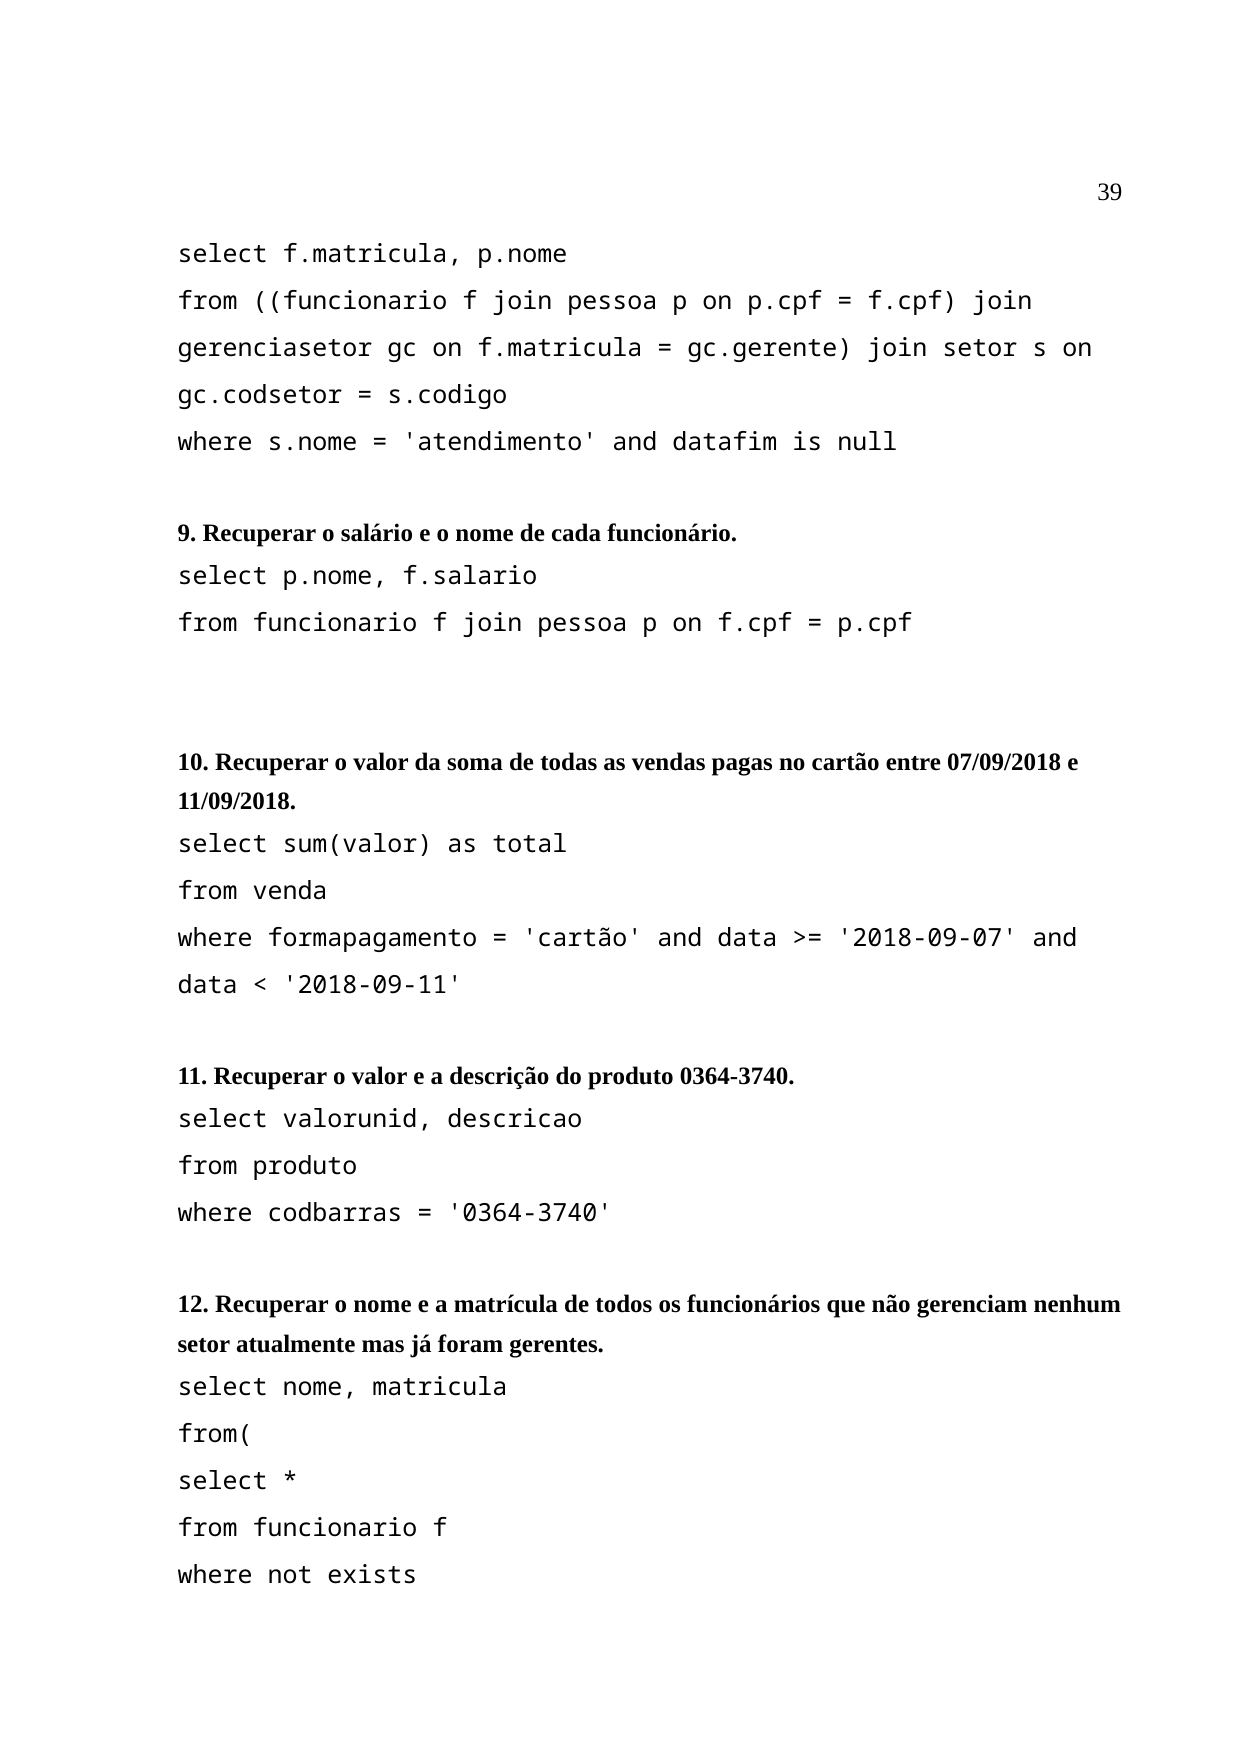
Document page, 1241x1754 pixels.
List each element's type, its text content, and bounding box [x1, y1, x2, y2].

text from venda [177, 873, 1122, 907]
text select nome, matricula [177, 1369, 1122, 1403]
text from produto [177, 1148, 1122, 1182]
text where codbarras = '0364-3740' [177, 1195, 1122, 1229]
text where formapagamento = 'cartão' and data >= '2018-09-07' and data < '2018-09-11' [177, 920, 1122, 1001]
text select f.matricula, p.nome [177, 235, 1122, 269]
text select * [177, 1463, 1122, 1497]
text select p.nome, f.salario [177, 557, 1122, 592]
text 11. Recuperar o valor e a descrição do produto 0364-3740. [177, 1061, 1122, 1090]
text select sum(valor) as total [177, 826, 1122, 860]
text 12. Recuperar o nome e a matrícula de todos os funcionários que não gerenciam nenhum setor atualmente mas já foram gerentes. [177, 1289, 1122, 1358]
text from( [177, 1416, 1122, 1450]
text from funcionario f [177, 1509, 1122, 1544]
text from ((funcionario f join pessoa p on p.cpf = f.cpf) join gerenciasetor gc on f.matricula = gc.gerente) join setor s on gc.codsetor = s.codigo [177, 282, 1122, 410]
text select valorunid, descricao [177, 1101, 1122, 1135]
text 9. Recuperar o salário e o nome de cada funcionário. [177, 518, 1122, 547]
text where not exists [177, 1557, 1122, 1591]
text from funcionario f join pessoa p on f.cpf = p.cpf [177, 604, 1122, 638]
text 10. Recuperar o valor da soma de todas as vendas pagas no cartão entre 07/09/2018 e 11/09/2018. [177, 747, 1122, 815]
text where s.nome = 'atendimento' and datafim is null [177, 423, 1122, 457]
